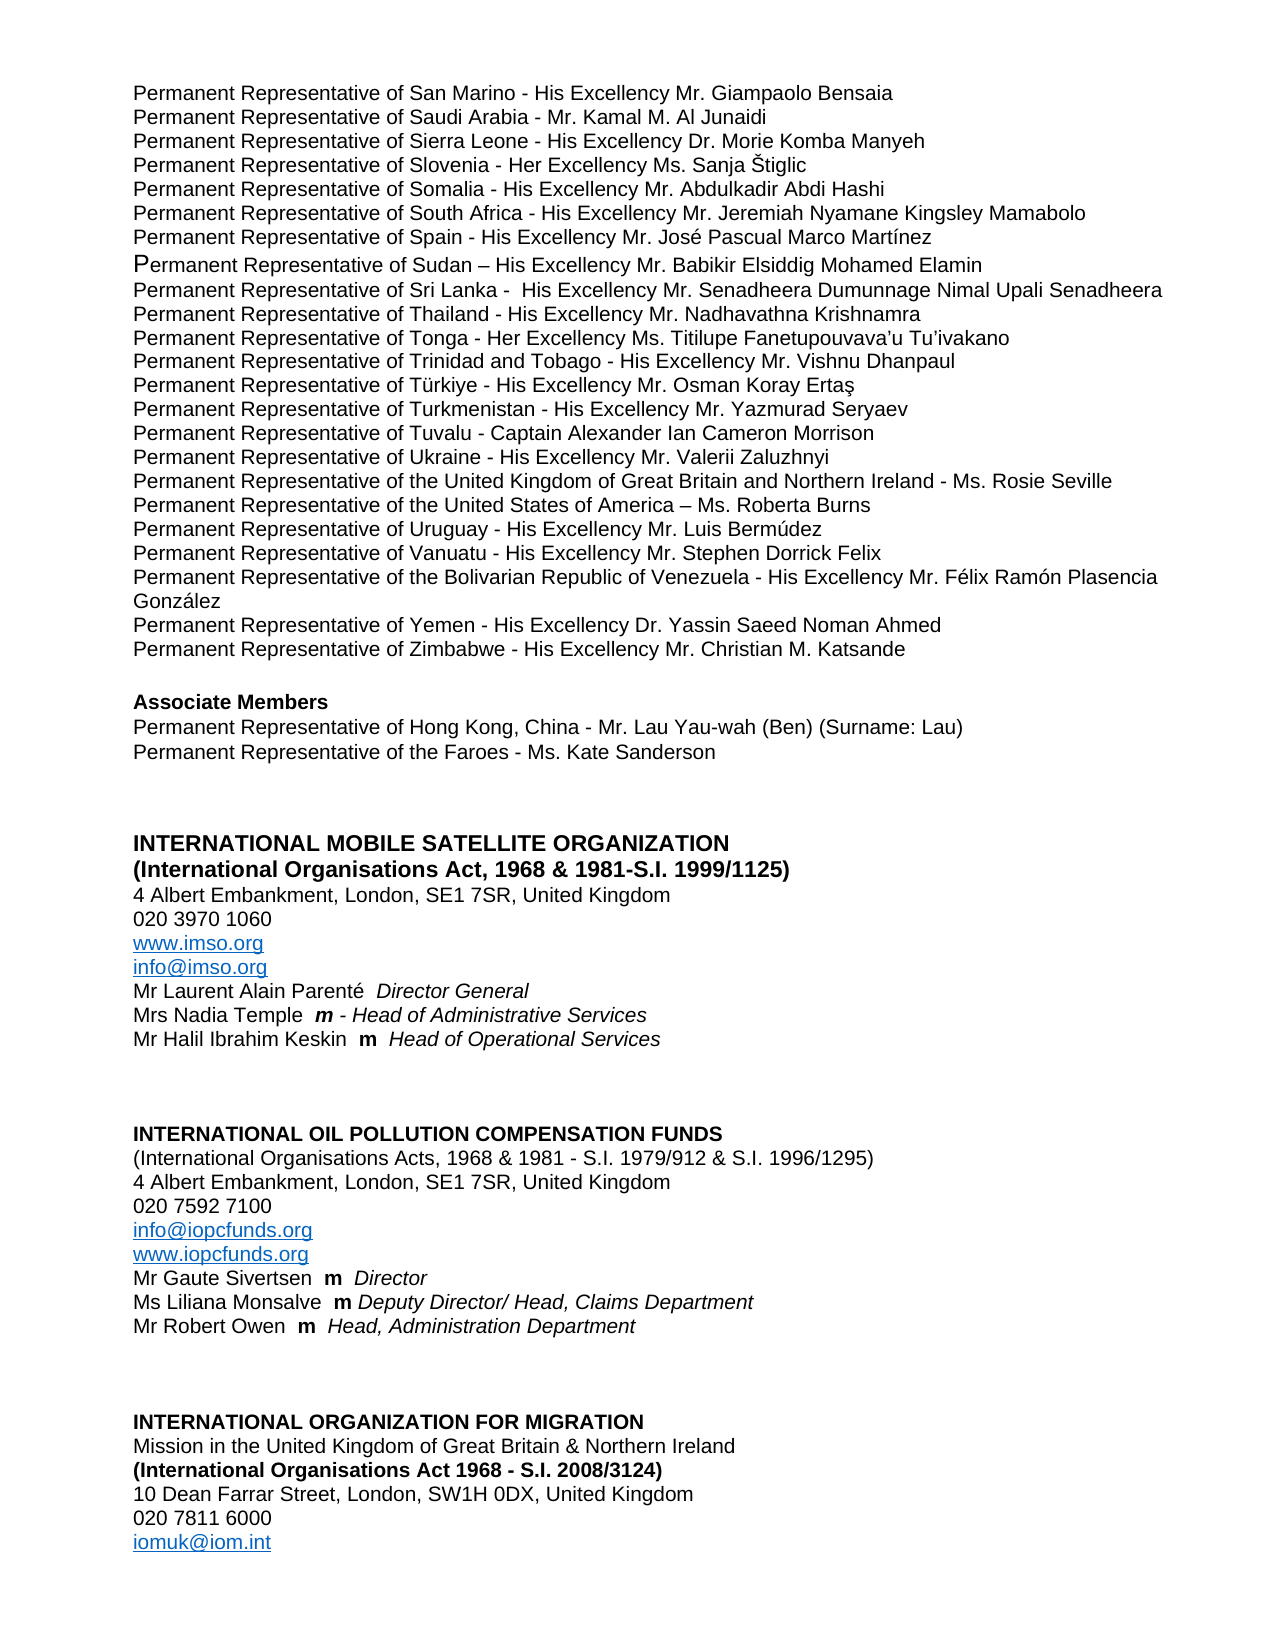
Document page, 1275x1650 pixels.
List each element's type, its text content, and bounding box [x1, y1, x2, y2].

text 4 Albert Embankment, London, SE1 7SR, United Kingdom [133, 883, 1181, 907]
text Permanent Representative of San Marino - His Excellency Mr. Giampaolo Bensaia Permanent Representative of Saudi Arabia - Mr. Kamal M. Al Junaidi Permanent Representative of Sierra Leone - His Excellency Dr. Morie Komba Manyeh Permanent Representative of Slovenia - Her Excellency Ms. Sanja Štiglic Permanent Representative of Somalia - His Excellency Mr. Abdulkadir Abdi Hashi Permanent Representative of South Africa - His Excellency Mr. Jeremiah Nyamane Kingsley Mamabolo Permanent Representative of Spain - His Excellency Mr. José Pascual Marco Martínez Permanent Representative of Sudan – His Excellency Mr. Babikir Elsiddig Mohamed Elamin Permanent Representative of Sri Lanka - His Excellency Mr. Senadheera Dumunnage Nimal Upali Senadheera Permanent Representative of Thailand - His Excellency Mr. Nadhavathna Krishnamra Permanent Representative of Tonga - Her Excellency Ms. Titilupe Fanetupouvava’u Tu’ivakano Permanent Representative of Trinidad and Tobago - His Excellency Mr. Vishnu Dhanpaul Permanent Representative of Türkiye - His Excellency Mr. Osman Koray Ertaş Permanent Representative of Turkmenistan - His Excellency Mr. Yazmurad Seryaev Permanent Representative of Tuvalu - Captain Alexander Ian Cameron Morrison Permanent Representative of Ukraine - His Excellency Mr. Valerii Zaluzhnyi Permanent Representative of the United Kingdom of Great Britain and Northern Ireland - Ms. Rosie Seville Permanent Representative of the United States of America – Ms. Roberta Burns Permanent Representative of Uruguay - His Excellency Mr. Luis Bermúdez Permanent Representative of Vanuatu - His Excellency Mr. Stephen Dorrick Felix Permanent Representative of the Bolivarian Republic of Venezuela - His Excellency Mr. Félix Ramón Plasencia González Permanent Representative of Yemen - His Excellency Dr. Yassin Saeed Noman Ahmed Permanent Representative of Zimbabwe - His Excellency Mr. Christian M. Katsande [133, 81, 1181, 689]
text Mr Laurent Alain Parenté Director General [133, 978, 1181, 1002]
text info@imso.org [133, 954, 1181, 978]
text Mission in the United Kingdom of Great Britain & Northern Ireland [133, 1434, 1181, 1458]
text 020 3970 1060 [133, 907, 1181, 931]
text INTERNATIONAL ORGANIZATION FOR MIGRATION [133, 1410, 1181, 1434]
text Mrs Nadia Temple m - Head of Administrative Services [133, 1002, 1181, 1026]
text Mr Robert Owen m Head, Administration Department [133, 1314, 1181, 1338]
text INTERNATIONAL MOBILE SATELLITE ORGANIZATION [133, 830, 1181, 856]
text 020 7811 6000 [133, 1506, 1181, 1529]
text info@iopcfunds.org [133, 1218, 1181, 1242]
text Ms Liliana Monsalve m Deputy Director/ Head, Claims Department [133, 1290, 1181, 1314]
text INTERNATIONAL OIL POLLUTION COMPENSATION FUNDS [133, 1122, 1181, 1146]
text Mr Gaute Sivertsen m Director [133, 1266, 1181, 1290]
text 10 Dean Farrar Street, London, SW1H 0DX, United Kingdom [133, 1482, 1181, 1506]
text www.imso.org [133, 931, 1181, 954]
text (International Organisations Acts, 1968 & 1981 - S.I. 1979/912 & S.I. 1996/1295) [133, 1146, 1181, 1170]
text Associate Members Permanent Representative of Hong Kong, China - Mr. Lau Yau-wah (Ben) (Surname: Lau) Permanent Representative of the Faroes - Ms. Kate Sanderson [133, 689, 1181, 764]
text iomuk@iom.int [133, 1529, 1181, 1553]
text 4 Albert Embankment, London, SE1 7SR, United Kingdom [133, 1170, 1181, 1194]
text www.iopcfunds.org [133, 1242, 1181, 1266]
text (International Organisations Act, 1968 & 1981-S.I. 1999/1125) [133, 856, 1181, 883]
text 020 7592 7100 [133, 1194, 1181, 1218]
text (International Organisations Act 1968 - S.I. 2008/3124) [133, 1458, 1181, 1482]
text Mr Halil Ibrahim Keskin m Head of Operational Services [133, 1026, 1181, 1050]
